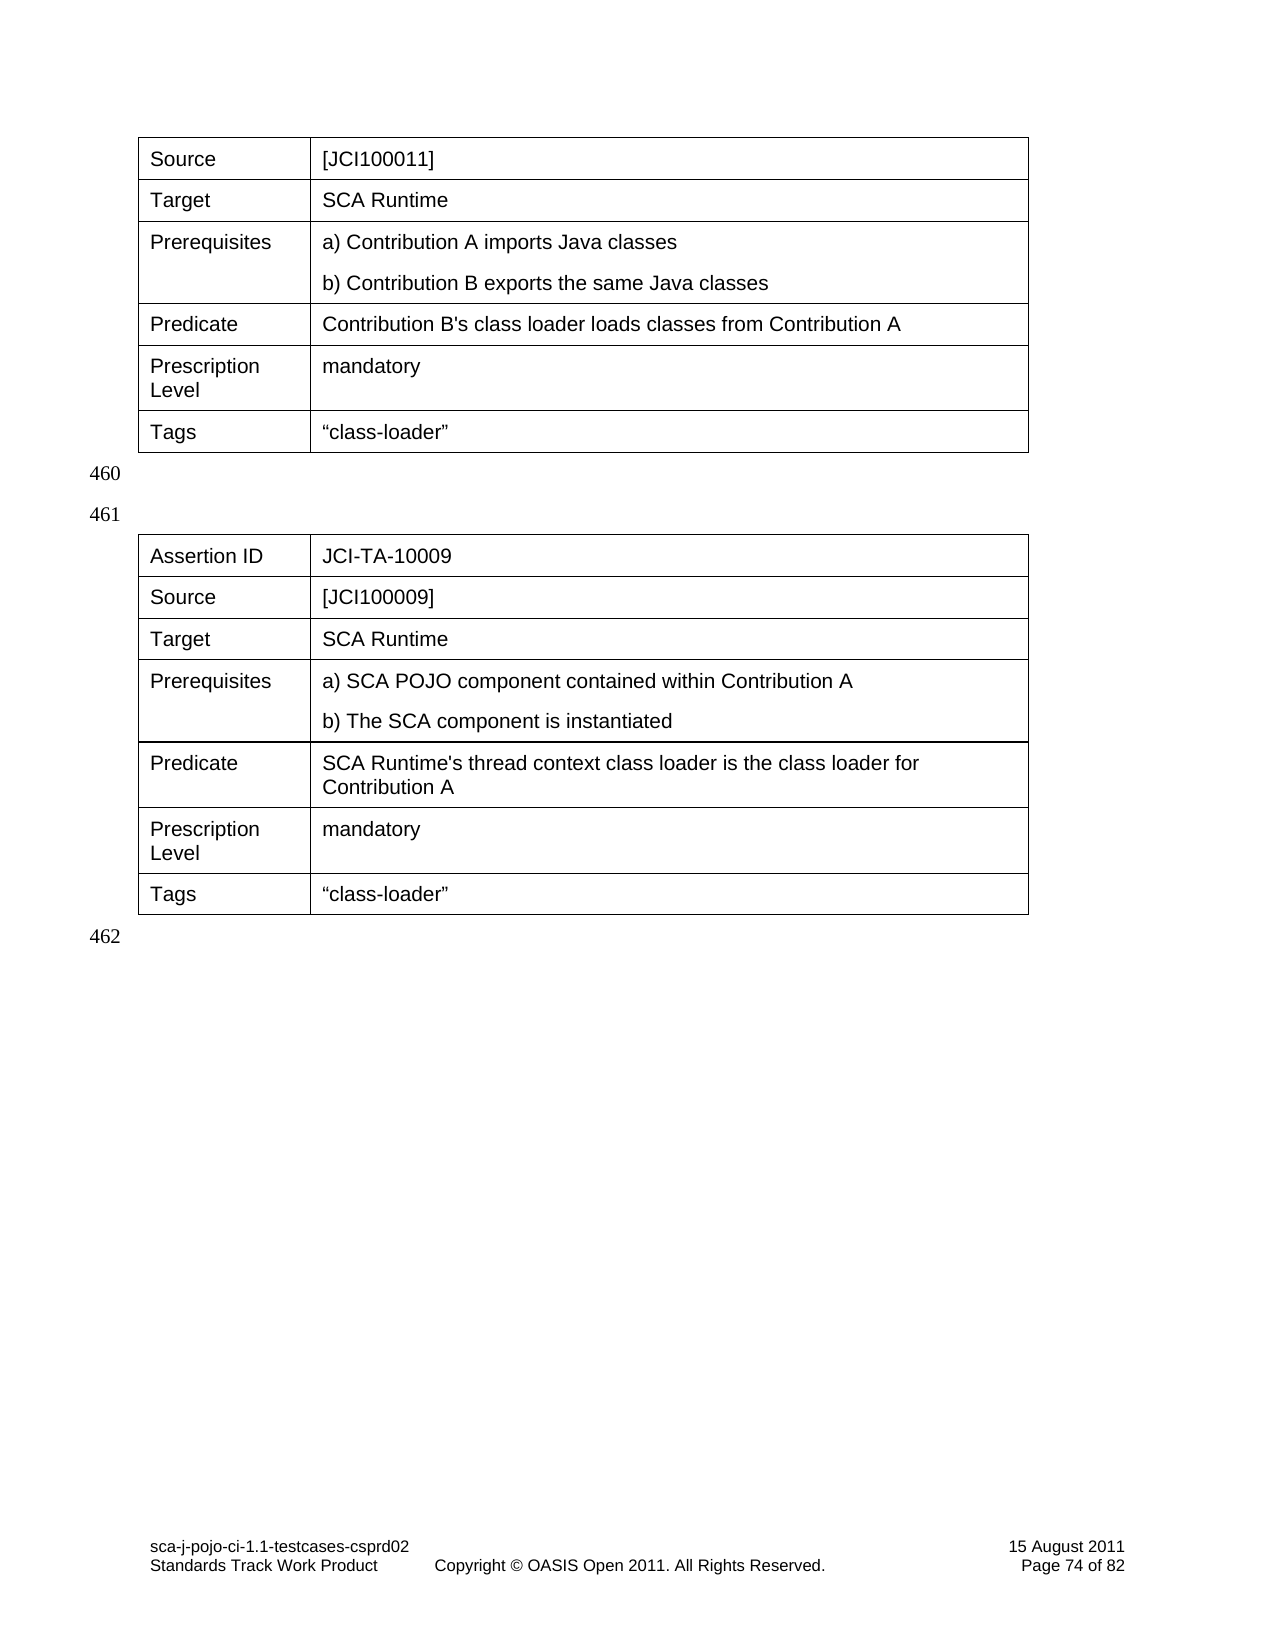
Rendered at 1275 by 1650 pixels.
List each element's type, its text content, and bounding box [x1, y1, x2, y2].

table_cell Target [139, 619, 310, 659]
table_cell a) Contribution A imports Java classes b) Contribution B exports the same Java classes [311, 222, 1028, 303]
table_cell “class-loader” [311, 874, 1028, 914]
table_cell [JCI100009] [311, 577, 1028, 617]
table_cell Target [139, 180, 310, 221]
table_cell SCA Runtime [311, 180, 1028, 221]
table_cell SCA Runtime [311, 619, 1028, 659]
table_cell Predicate [139, 304, 310, 344]
table_cell Tags [139, 411, 310, 452]
table_cell Source [139, 577, 310, 617]
table_cell Source [139, 138, 310, 179]
table_cell [JCI100011] [311, 138, 1028, 179]
table_cell mandatory [311, 346, 1028, 410]
table_cell SCA Runtime's thread context class loader is the class loader for Contribution A [311, 743, 1028, 807]
table_cell Prescription Level [139, 808, 310, 873]
table_cell “class-loader” [311, 411, 1028, 452]
table_header JCI-TA-10009 [311, 535, 1028, 576]
table_cell Tags [139, 874, 310, 914]
table_cell Prescription Level [139, 346, 310, 410]
table_cell Contribution B's class loader loads classes from Contribution A [311, 304, 1028, 344]
table_cell Predicate [139, 743, 310, 807]
table_cell Prerequisites [139, 222, 310, 303]
table_header Assertion ID [139, 535, 310, 576]
table_cell a) SCA POJO component contained within Contribution A b) The SCA component is instantiated [311, 660, 1028, 741]
table_cell mandatory [311, 808, 1028, 873]
table_cell Prerequisites [139, 660, 310, 741]
